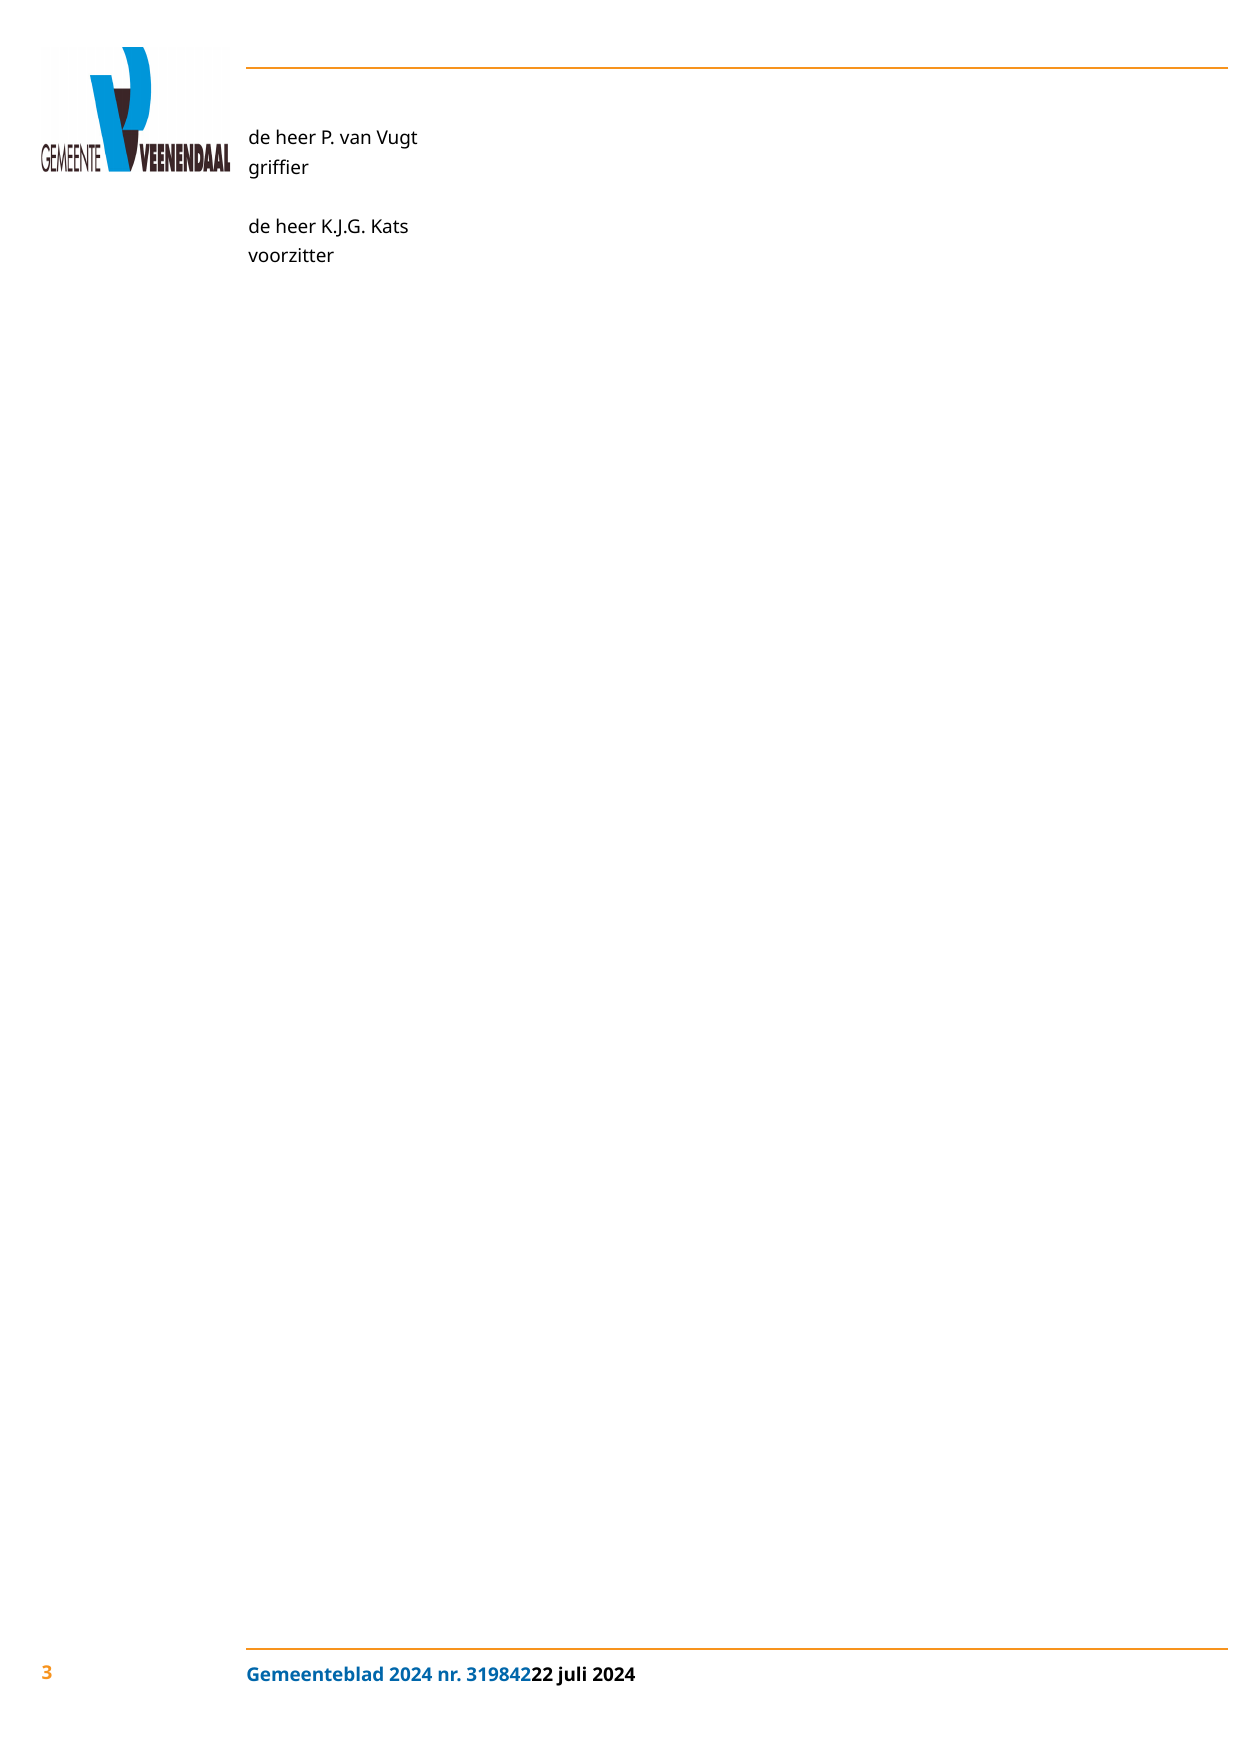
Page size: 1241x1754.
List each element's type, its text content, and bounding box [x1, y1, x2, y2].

text de heer P. van Vugt [248, 124, 1152, 150]
picture [123, 47, 231, 172]
text griffier [248, 154, 1152, 180]
text de heer K.J.G. Kats [248, 213, 1152, 239]
picture [41, 47, 130, 172]
text voorzitter [248, 243, 1152, 268]
